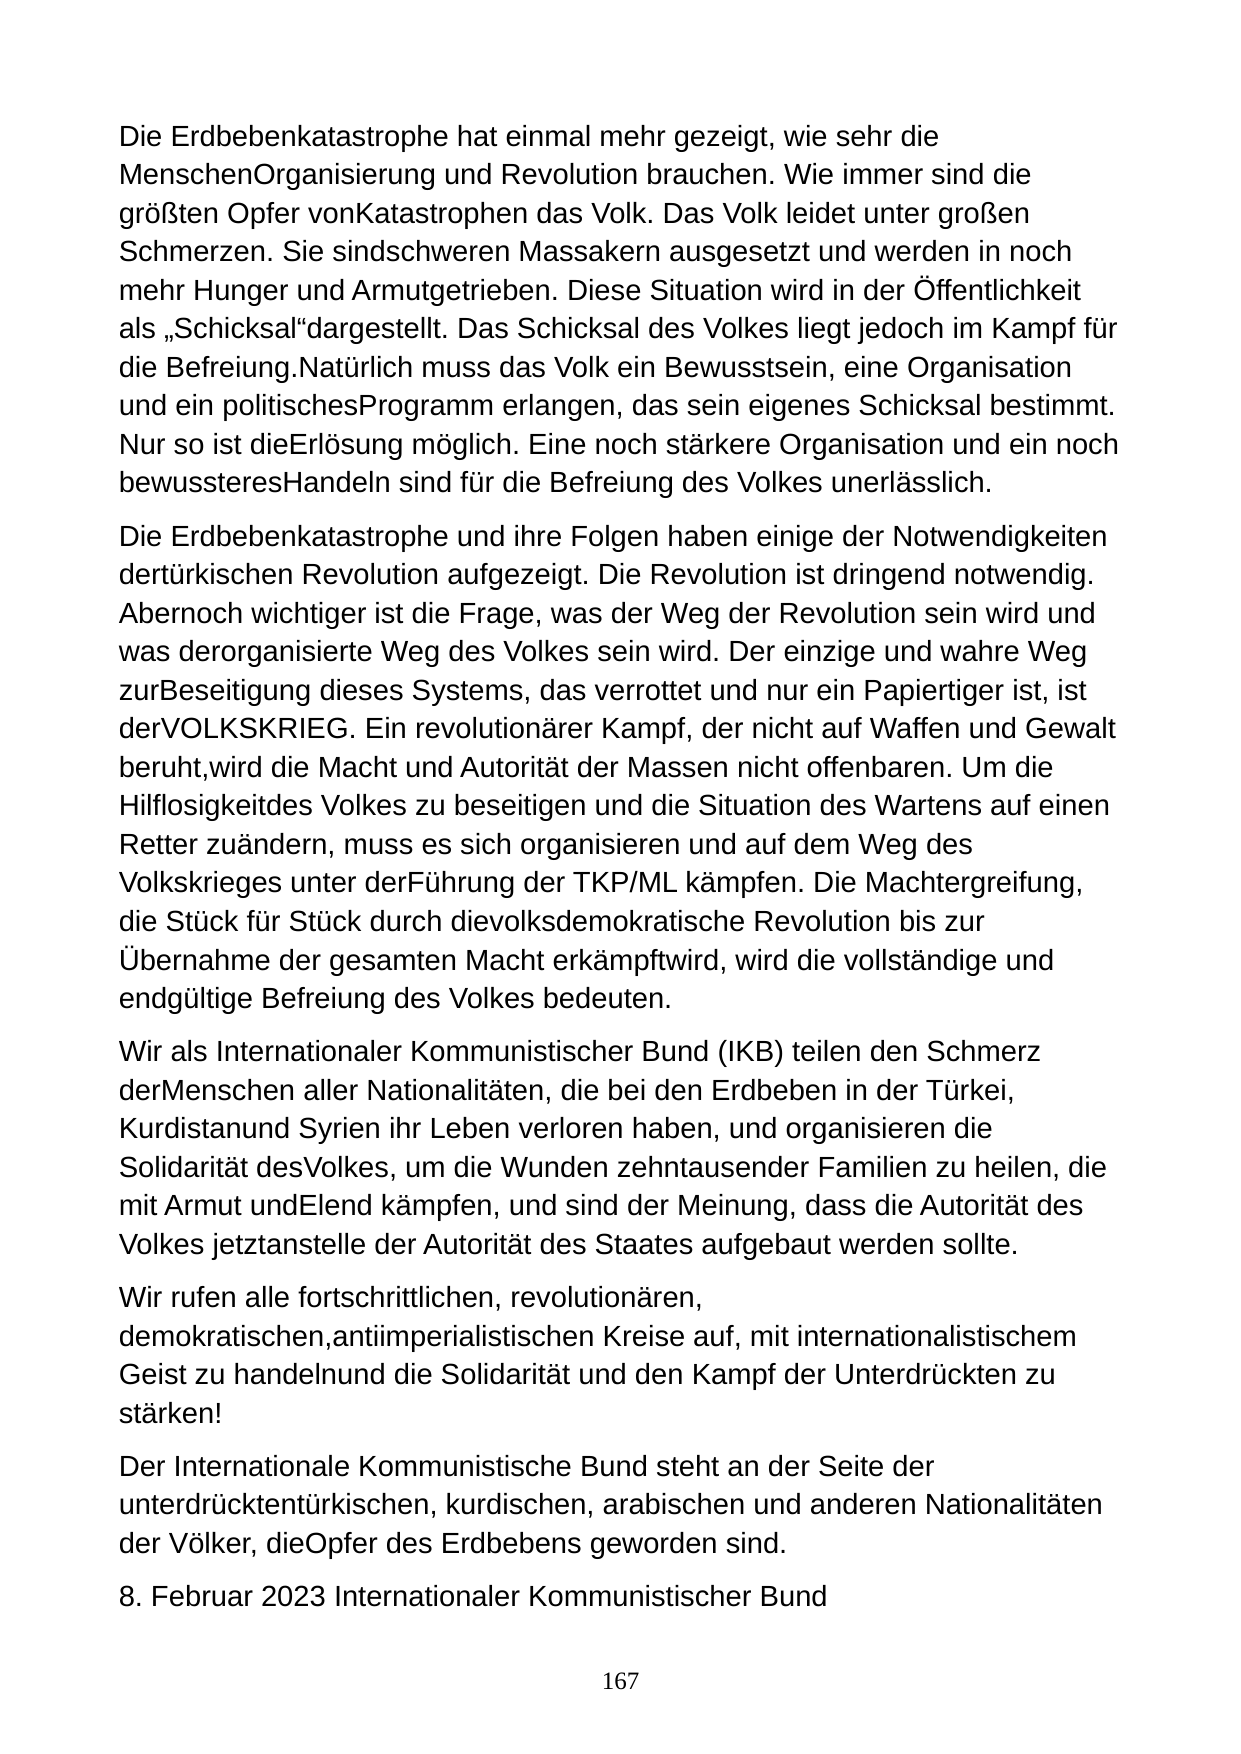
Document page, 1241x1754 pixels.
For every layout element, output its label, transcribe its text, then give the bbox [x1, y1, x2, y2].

text 8. Februar 2023 Internationaler Kommunistischer Bund [118, 1579, 1122, 1612]
text Der Internationale Kommunistische Bund steht an der Seite der unterdrücktentürkischen, kurdischen, arabischen und anderen Nationalitäten der Völker, dieOpfer des Erdbebens geworden sind. [118, 1449, 1122, 1559]
text Wir als Internationaler Kommunistischer Bund (IKB) teilen den Schmerz derMenschen aller Nationalitäten, die bei den Erdbeben in der Türkei, Kurdistanund Syrien ihr Leben verloren haben, und organisieren die Solidarität desVolkes, um die Wunden zehntausender Familien zu heilen, die mit Armut undElend kämpfen, und sind der Meinung, dass die Autorität des Volkes jetztanstelle der Autorität des Staates aufgebaut werden sollte. [118, 1034, 1122, 1260]
text Die Erdbebenkatastrophe hat einmal mehr gezeigt, wie sehr die MenschenOrganisierung und Revolution brauchen. Wie immer sind die größten Opfer vonKatastrophen das Volk. Das Volk leidet unter großen Schmerzen. Sie sindschweren Massakern ausgesetzt und werden in noch mehr Hunger und Armutgetrieben. Diese Situation wird in der Öffentlichkeit als „Schicksal“dargestellt. Das Schicksal des Volkes liegt jedoch im Kampf für die Befreiung.Natürlich muss das Volk ein Bewusstsein, eine Organisation und ein politischesProgramm erlangen, das sein eigenes Schicksal bestimmt. Nur so ist dieErlösung möglich. Eine noch stärkere Organisation und ein noch bewussteresHandeln sind für die Befreiung des Volkes unerlässlich. [118, 118, 1122, 499]
text Wir rufen alle fortschrittlichen, revolutionären, demokratischen,antiimperialistischen Kreise auf, mit internationalistischem Geist zu handelnund die Solidarität und den Kampf der Unterdrückten zu stärken! [118, 1280, 1122, 1429]
text Die Erdbebenkatastrophe und ihre Folgen haben einige der Notwendigkeiten dertürkischen Revolution aufgezeigt. Die Revolution ist dringend notwendig. Abernoch wichtiger ist die Frage, was der Weg der Revolution sein wird und was derorganisierte Weg des Volkes sein wird. Der einzige und wahre Weg zurBeseitigung dieses Systems, das verrottet und nur ein Papiertiger ist, ist derVOLKSKRIEG. Ein revolutionärer Kampf, der nicht auf Waffen und Gewalt beruht,wird die Macht und Autorität der Massen nicht offenbaren. Um die Hilflosigkeitdes Volkes zu beseitigen und die Situation des Wartens auf einen Retter zuändern, muss es sich organisieren und auf dem Weg des Volkskrieges unter derFührung der TKP/ML kämpfen. Die Machtergreifung, die Stück für Stück durch dievolksdemokratische Revolution bis zur Übernahme der gesamten Macht erkämpftwird, wird die vollständige und endgültige Befreiung des Volkes bedeuten. [118, 518, 1122, 1014]
